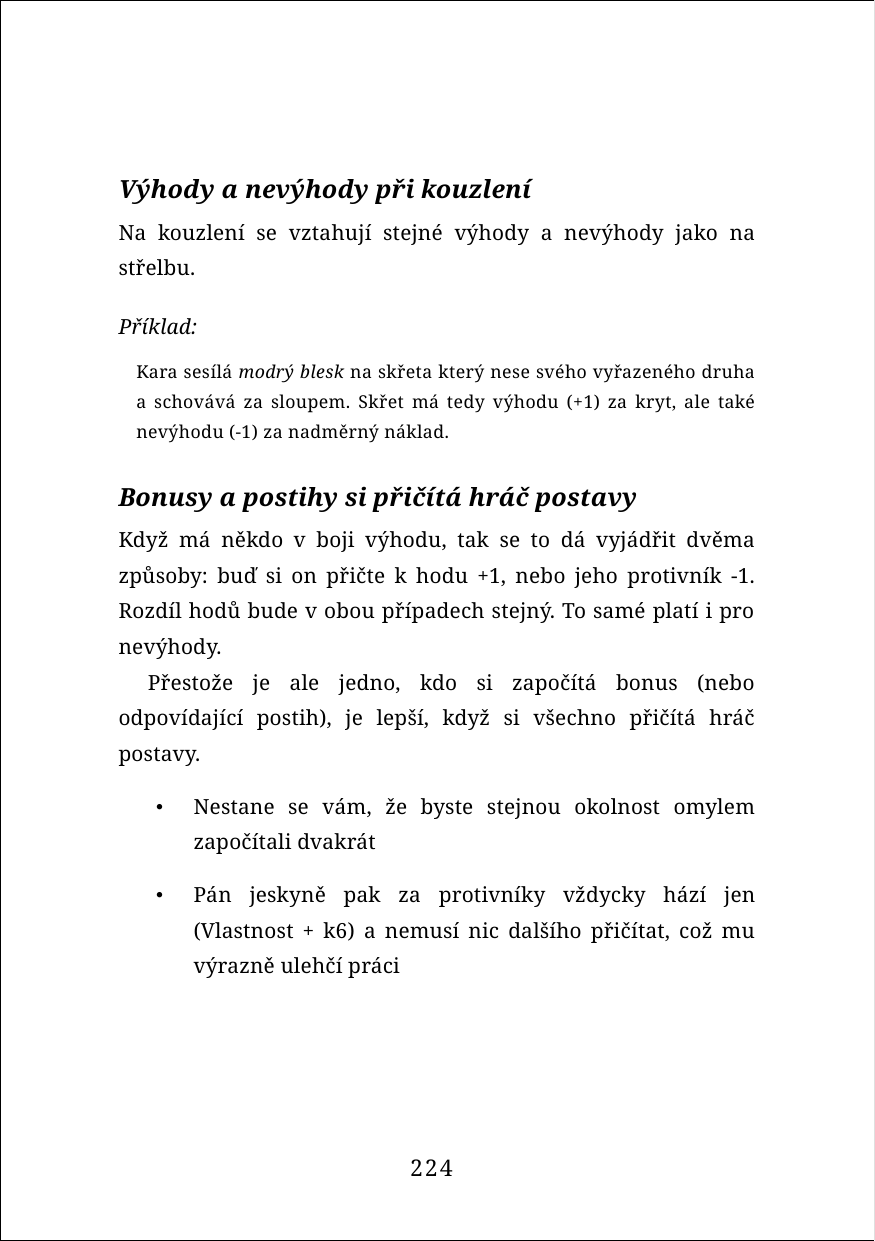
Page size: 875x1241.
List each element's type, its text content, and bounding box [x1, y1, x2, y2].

subtitle Výhody a nevýhody při kouzlení [118, 172, 756, 206]
text Kara sesílá modrý blesk na skřeta který nese svého vyřazeného druha a schovává za sloupem. Skřet má tedy výhodu (+1) za kryt, ale také nevýhodu (-1) za nadměrný náklad. [136, 359, 756, 444]
text Příklad: [118, 312, 756, 341]
text Když má někdo v boji výhodu, tak se to dá vyjádřit dvěma způsoby: buď si on přičte k hodu +1, nebo jeho protivník -1. Rozdíl hodů bude v obou případech stejný. To samé platí i pro nevýhody. Přestože je ale jedno, kdo si započítá bonus (nebo odpovídající postih), je lepší, když si všechno přičítá hráč postavy. [118, 526, 756, 767]
subtitle Bonusy a postihy si přičítá hráč postavy [118, 480, 756, 514]
text Na kouzlení se vztahují stejné výhody a nevýhody jako na střelbu. [118, 218, 756, 282]
list Nestane se vám, že byste stejnou okolnost omylem započítali dvakrát [156, 792, 756, 856]
list Pán jeskyně pak za protivníky vždycky hází jen (Vlastnost + k6) a nemusí nic dalšího přičítat, což mu výrazně ulehčí práci [156, 881, 756, 980]
